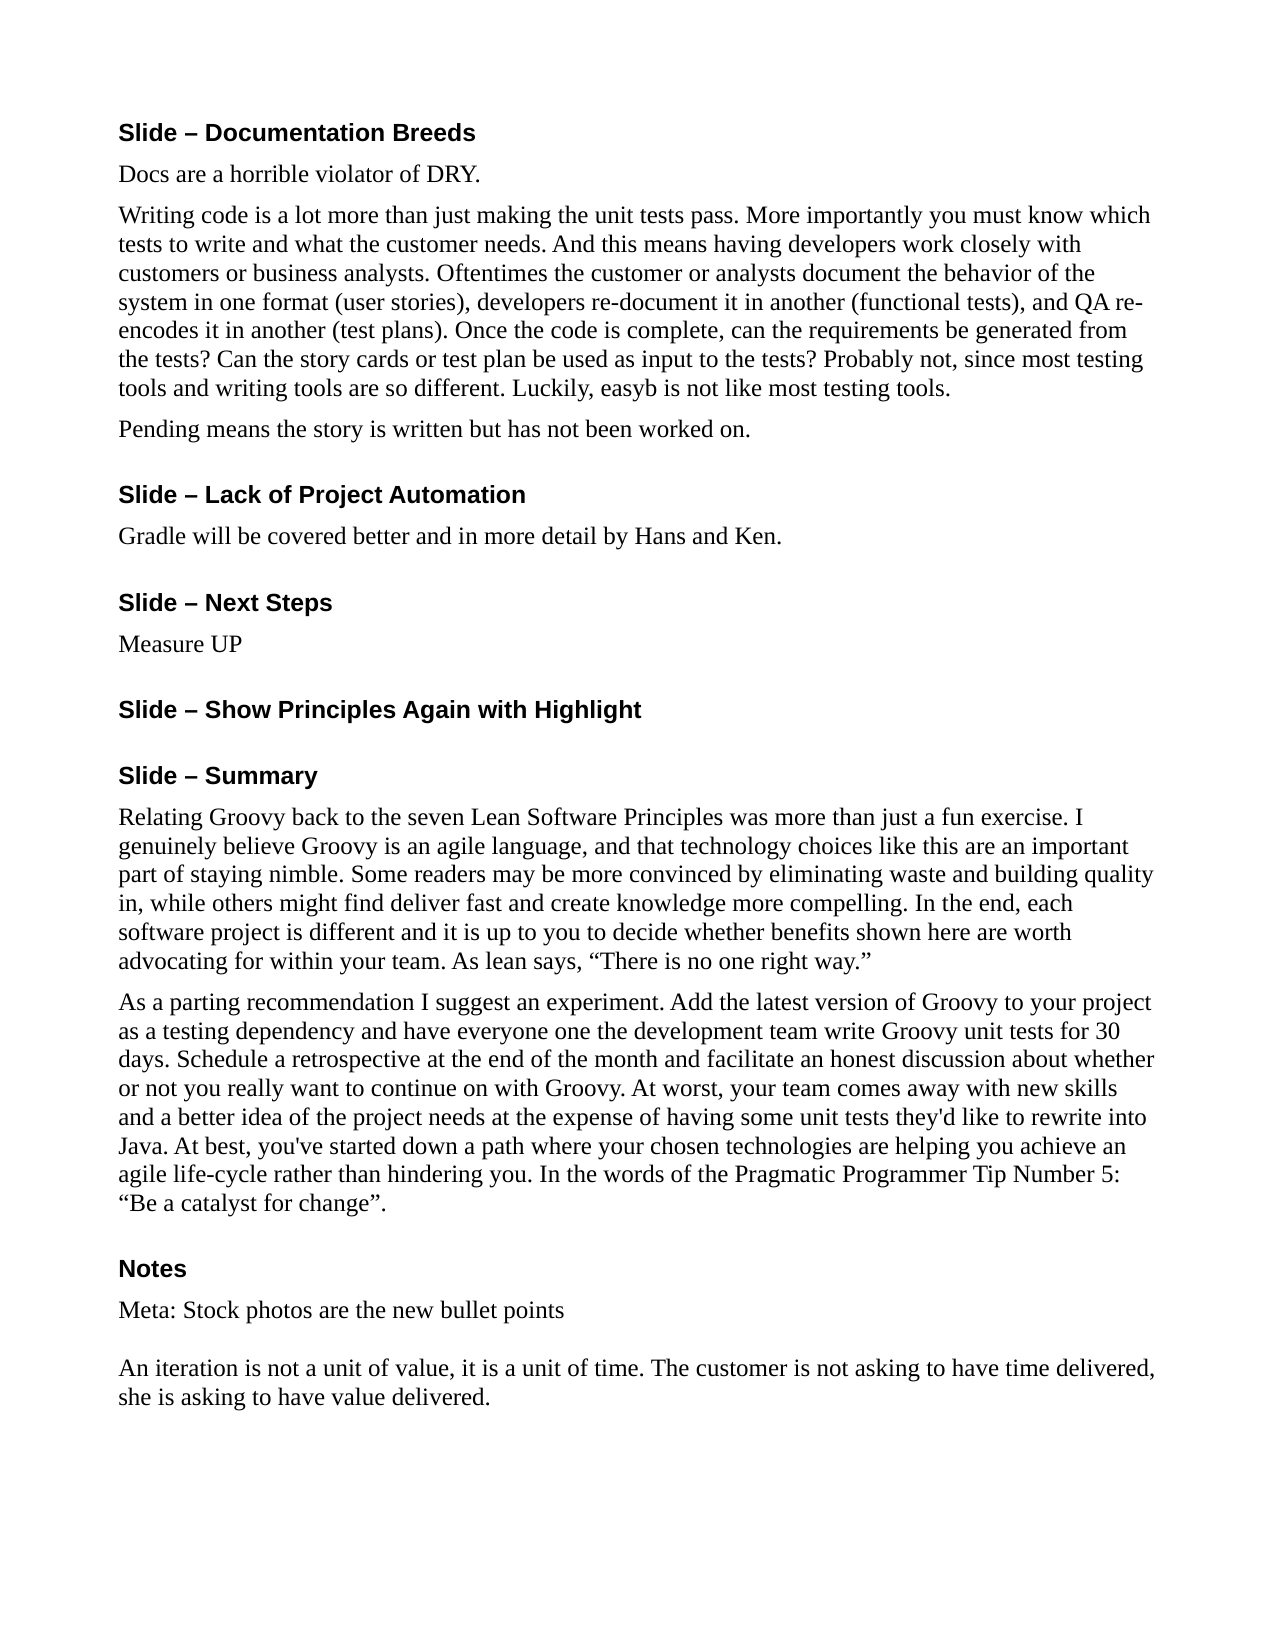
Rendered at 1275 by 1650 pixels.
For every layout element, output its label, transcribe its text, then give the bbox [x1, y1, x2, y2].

subtitle Notes [118, 1254, 1157, 1283]
subtitle Slide – Summary [118, 761, 1157, 789]
text As a parting recommendation I suggest an experiment. Add the latest version of Groovy to your project as a testing dependency and have everyone one the development team write Groovy unit tests for 30 days. Schedule a retrospective at the end of the month and facilitate an honest discussion about whether or not you really want to continue on with Groovy. At worst, your team comes away with new skills and a better idea of the project needs at the expense of having some unit tests they'd like to rewrite into Java. At best, you've started down a path where your chosen technologies are helping you achieve an agile life-cycle rather than hindering you. In the words of the Pragmatic Programmer Tip Number 5: “Be a catalyst for change”. [118, 987, 1157, 1217]
text An iteration is not a unit of value, it is a unit of time. The customer is not asking to have time delivered, she is asking to have value delivered. [118, 1353, 1157, 1411]
text Relating Groovy back to the seven Lean Software Principles was more than just a fun exercise. I genuinely believe Groovy is an agile language, and that technology choices like this are an important part of staying nimble. Some readers may be more convinced by eliminating waste and building quality in, while others might find deliver fast and create knowledge more compelling. In the end, each software project is different and it is up to you to decide whether benefits shown here are worth advocating for within your team. As lean says, “There is no one right way.” [118, 802, 1157, 974]
subtitle Slide – Lack of Project Automation [118, 480, 1157, 509]
text Meta: Stock photos are the new bullet points [118, 1296, 1157, 1324]
subtitle Slide – Next Steps [118, 588, 1157, 616]
text Measure UP [118, 629, 1157, 657]
text Pending means the story is written but has not been worked on. [118, 414, 1157, 443]
text Docs are a horrible violator of DRY. [118, 159, 1157, 188]
text Writing code is a lot more than just making the unit tests pass. More importantly you must know which tests to write and what the customer needs. And this means having developers work closely with customers or business analysts. Oftentimes the customer or analysts document the behavior of the system in one format (user stories), developers re-document it in another (functional tests), and QA re-encodes it in another (test plans). Once the code is complete, can the requirements be generated from the tests? Can the story cards or test plan be used as input to the tests? Probably not, since most testing tools and writing tools are so different. Luckily, easyb is not like most testing tools. [118, 200, 1157, 402]
subtitle Slide – Show Principles Again with Highlight [118, 695, 1157, 723]
subtitle Slide – Documentation Breeds [118, 118, 1157, 147]
text Gradle will be covered better and in more detail by Hans and Ken. [118, 521, 1157, 550]
